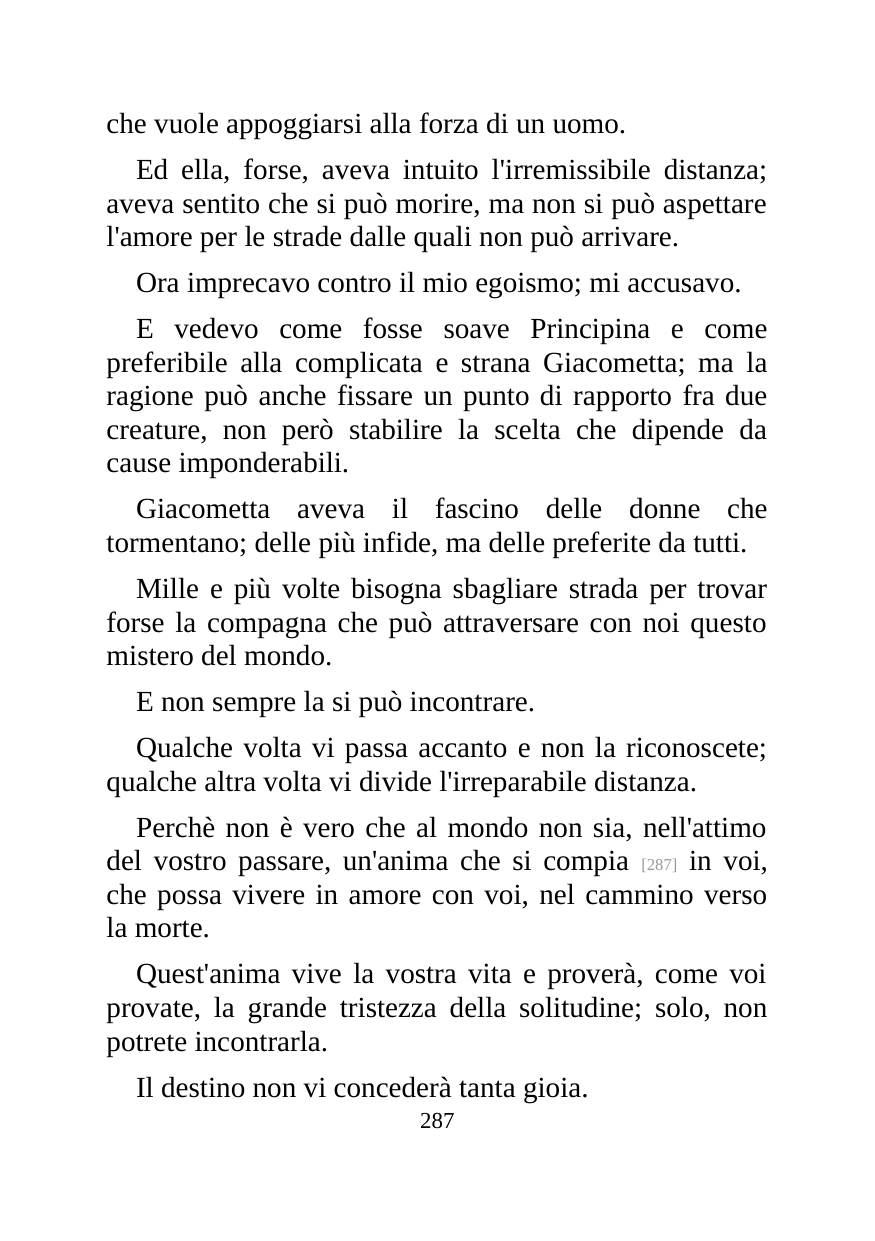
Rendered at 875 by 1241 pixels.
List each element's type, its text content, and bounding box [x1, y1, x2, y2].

text Qualche volta vi passa accanto e non la riconoscete; qualche altra volta vi divide l'irreparabile distanza. [106, 730, 768, 797]
text Quest'anima vive la vostra vita e proverà, come voi provate, la grande tristezza della solitudine; solo, non potrete incontrarla. [106, 957, 768, 1057]
text Il destino non vi concederà tanta gioia. [106, 1070, 768, 1103]
text Giacometta aveva il fascino delle donne che tormentano; delle più infide, ma delle preferite da tutti. [106, 492, 768, 559]
text Perchè non è vero che al mondo non sia, nell'attimo del vostro passare, un'anima che si compia [287] in voi, che possa vivere in amore con voi, nel cammino verso la morte. [106, 810, 768, 944]
text E vedevo come fosse soave Principina e come preferibile alla complicata e strana Giacometta; ma la ragione può anche fissare un punto di rapporto fra due creature, non però stabilire la scelta che dipende da cause imponderabili. [106, 311, 768, 479]
text Ed ella, forse, aveva intuito l'irremissibile distanza; aveva sentito che si può morire, ma non si può aspettare l'amore per le strade dalle quali non può arrivare. [106, 152, 768, 253]
text Ora imprecavo contro il mio egoismo; mi accusavo. [106, 265, 768, 299]
text E non sempre la si può incontrare. [106, 684, 768, 718]
text Mille e più volte bisogna sbagliare strada per trovar forse la compagna che può attraversare con noi questo mistero del mondo. [106, 571, 768, 672]
text che vuole appoggiarsi alla forza di un uomo. [106, 106, 768, 140]
